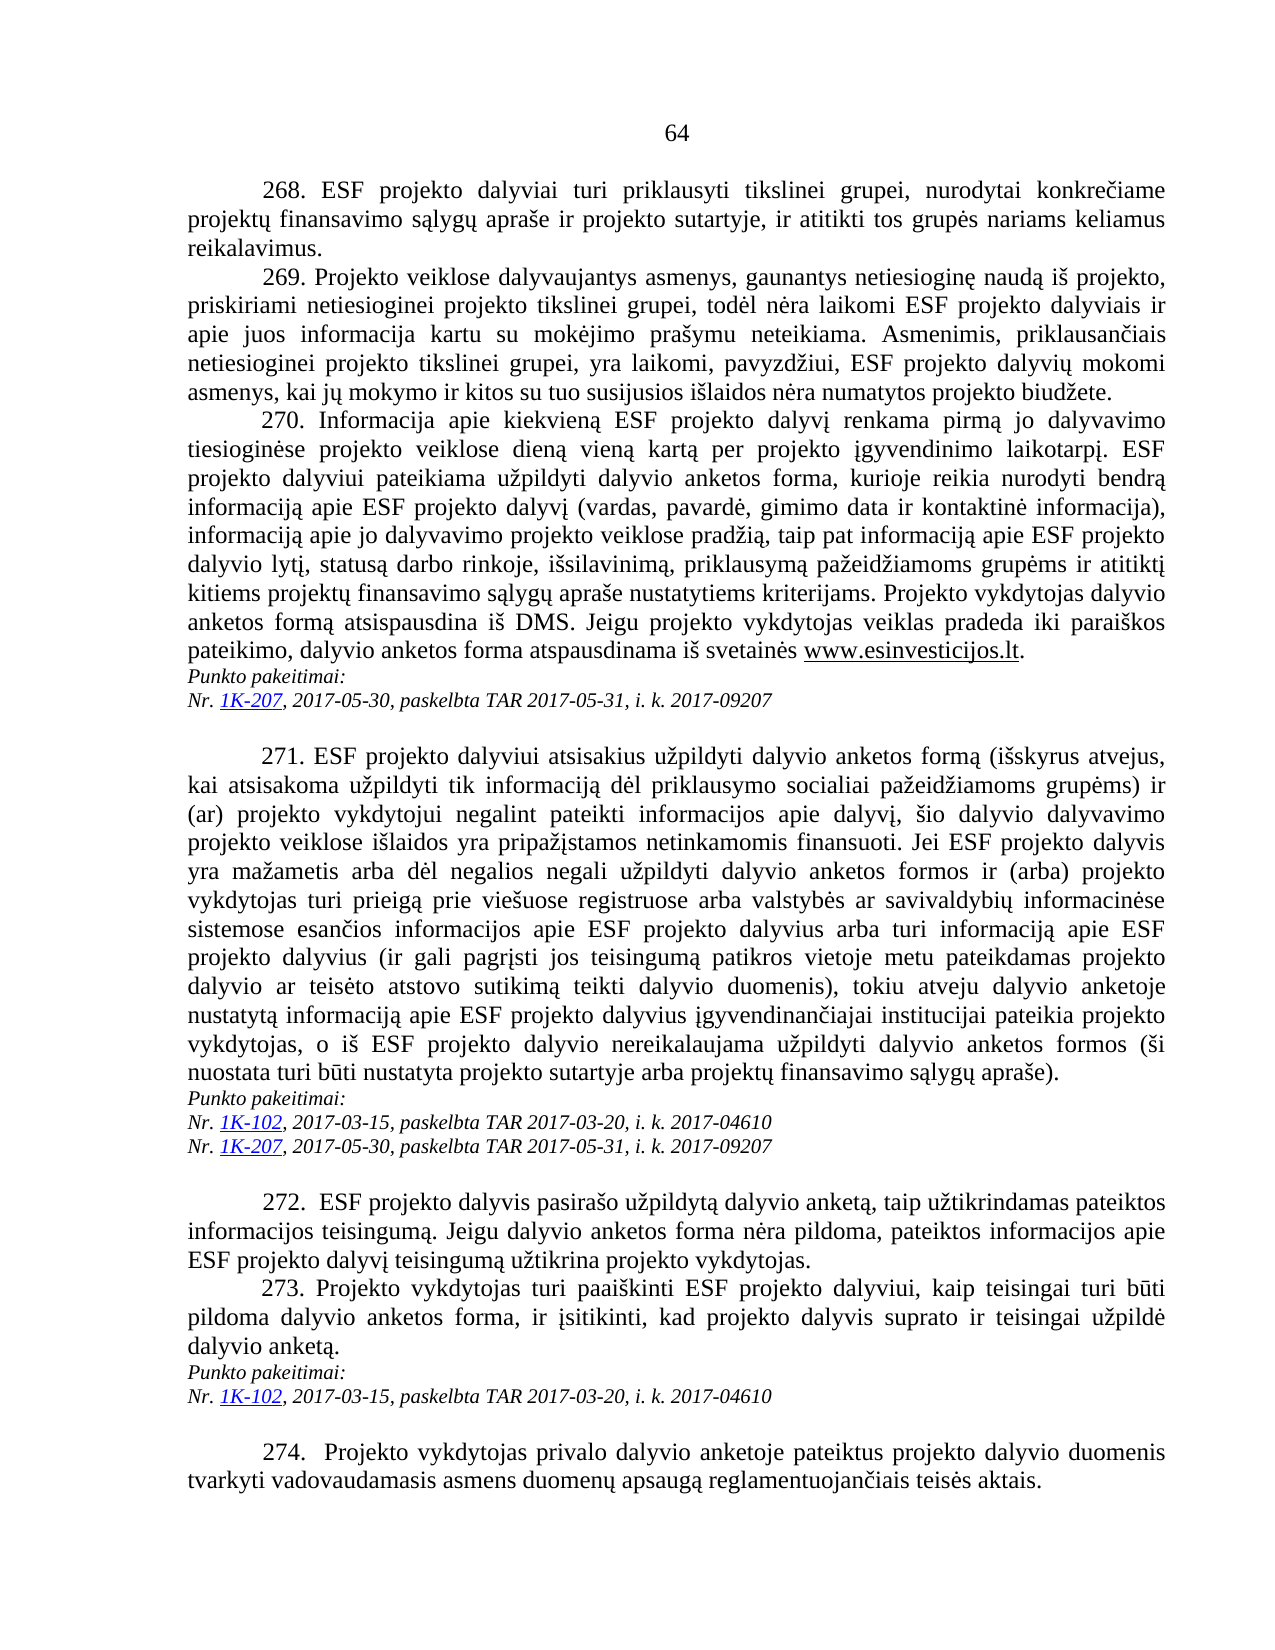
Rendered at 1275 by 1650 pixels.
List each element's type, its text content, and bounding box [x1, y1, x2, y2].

text Punkto pakeitimai: [187, 1086, 1167, 1110]
text Nr. 1K-207, 2017-05-30, paskelbta TAR 2017-05-31, i. k. 2017-09207 [187, 1134, 1167, 1158]
text Nr. 1K-102, 2017-03-15, paskelbta TAR 2017-03-20, i. k. 2017-04610 [187, 1384, 1167, 1408]
text 271. ESF projekto dalyviui atsisakius užpildyti dalyvio anketos formą (išskyrus atvejus, kai atsisakoma užpildyti tik informaciją dėl priklausymo socialiai pažeidžiamoms grupėms) ir (ar) projekto vykdytojui negalint pateikti informacijos apie dalyvį, šio dalyvio dalyvavimo projekto veiklose išlaidos yra pripažįstamos netinkamomis finansuoti. Jei ESF projekto dalyvis yra mažametis arba dėl negalios negali užpildyti dalyvio anketos formos ir (arba) projekto vykdytojas turi prieigą prie viešuose registruose arba valstybės ar savivaldybių informacinėse sistemose esančios informacijos apie ESF projekto dalyvius arba turi informaciją apie ESF projekto dalyvius (ir gali pagrįsti jos teisingumą patikros vietoje metu pateikdamas projekto dalyvio ar teisėto atstovo sutikimą teikti dalyvio duomenis), tokiu atveju dalyvio anketoje nustatytą informaciją apie ESF projekto dalyvius įgyvendinančiajai institucijai pateikia projekto vykdytojas, o iš ESF projekto dalyvio nereikalaujama užpildyti dalyvio anketos formos (ši nuostata turi būti nustatyta projekto sutartyje arba projektų finansavimo sąlygų apraše). [187, 741, 1167, 1086]
text 268. ESF projekto dalyviai turi priklausyti tikslinei grupei, nurodytai konkrečiame projektų finansavimo sąlygų apraše ir projekto sutartyje, ir atitikti tos grupės nariams keliamus reikalavimus. [187, 176, 1167, 262]
text 274. Projekto vykdytojas privalo dalyvio anketoje pateiktus projekto dalyvio duomenis tvarkyti vadovaudamasis asmens duomenų apsaugą reglamentuojančiais teisės aktais. [187, 1437, 1167, 1494]
text 269. Projekto veiklose dalyvaujantys asmenys, gaunantys netiesioginę naudą iš projekto, priskiriami netiesioginei projekto tikslinei grupei, todėl nėra laikomi ESF projekto dalyviais ir apie juos informacija kartu su mokėjimo prašymu neteikiama. Asmenimis, priklausančiais netiesioginei projekto tikslinei grupei, yra laikomi, pavyzdžiui, ESF projekto dalyvių mokomi asmenys, kai jų mokymo ir kitos su tuo susijusios išlaidos nėra numatytos projekto biudžete. [187, 262, 1167, 406]
text 270. Informacija apie kiekvieną ESF projekto dalyvį renkama pirmą jo dalyvavimo tiesioginėse projekto veiklose dieną vieną kartą per projekto įgyvendinimo laikotarpį. ESF projekto dalyviui pateikiama užpildyti dalyvio anketos forma, kurioje reikia nurodyti bendrą informaciją apie ESF projekto dalyvį (vardas, pavardė, gimimo data ir kontaktinė informacija), informaciją apie jo dalyvavimo projekto veiklose pradžią, taip pat informaciją apie ESF projekto dalyvio lytį, statusą darbo rinkoje, išsilavinimą, priklausymą pažeidžiamoms grupėms ir atitiktį kitiems projektų finansavimo sąlygų apraše nustatytiems kriterijams. Projekto vykdytojas dalyvio anketos formą atsispausdina iš DMS. Jeigu projekto vykdytojas veiklas pradeda iki paraiškos pateikimo, dalyvio anketos forma atspausdinama iš svetainės www.esinvesticijos.lt. [187, 406, 1167, 664]
text Nr. 1K-102, 2017-03-15, paskelbta TAR 2017-03-20, i. k. 2017-04610 [187, 1110, 1167, 1134]
text 272. ESF projekto dalyvis pasirašo užpildytą dalyvio anketą, taip užtikrindamas pateiktos informacijos teisingumą. Jeigu dalyvio anketos forma nėra pildoma, pateiktos informacijos apie ESF projekto dalyvį teisingumą užtikrina projekto vykdytojas. [187, 1187, 1167, 1273]
text Punkto pakeitimai: [187, 664, 1167, 688]
text Nr. 1K-207, 2017-05-30, paskelbta TAR 2017-05-31, i. k. 2017-09207 [187, 688, 1167, 712]
text Punkto pakeitimai: [187, 1360, 1167, 1384]
text 273. Projekto vykdytojas turi paaiškinti ESF projekto dalyviui, kaip teisingai turi būti pildoma dalyvio anketos forma, ir įsitikinti, kad projekto dalyvis suprato ir teisingai užpildė dalyvio anketą. [187, 1273, 1167, 1360]
